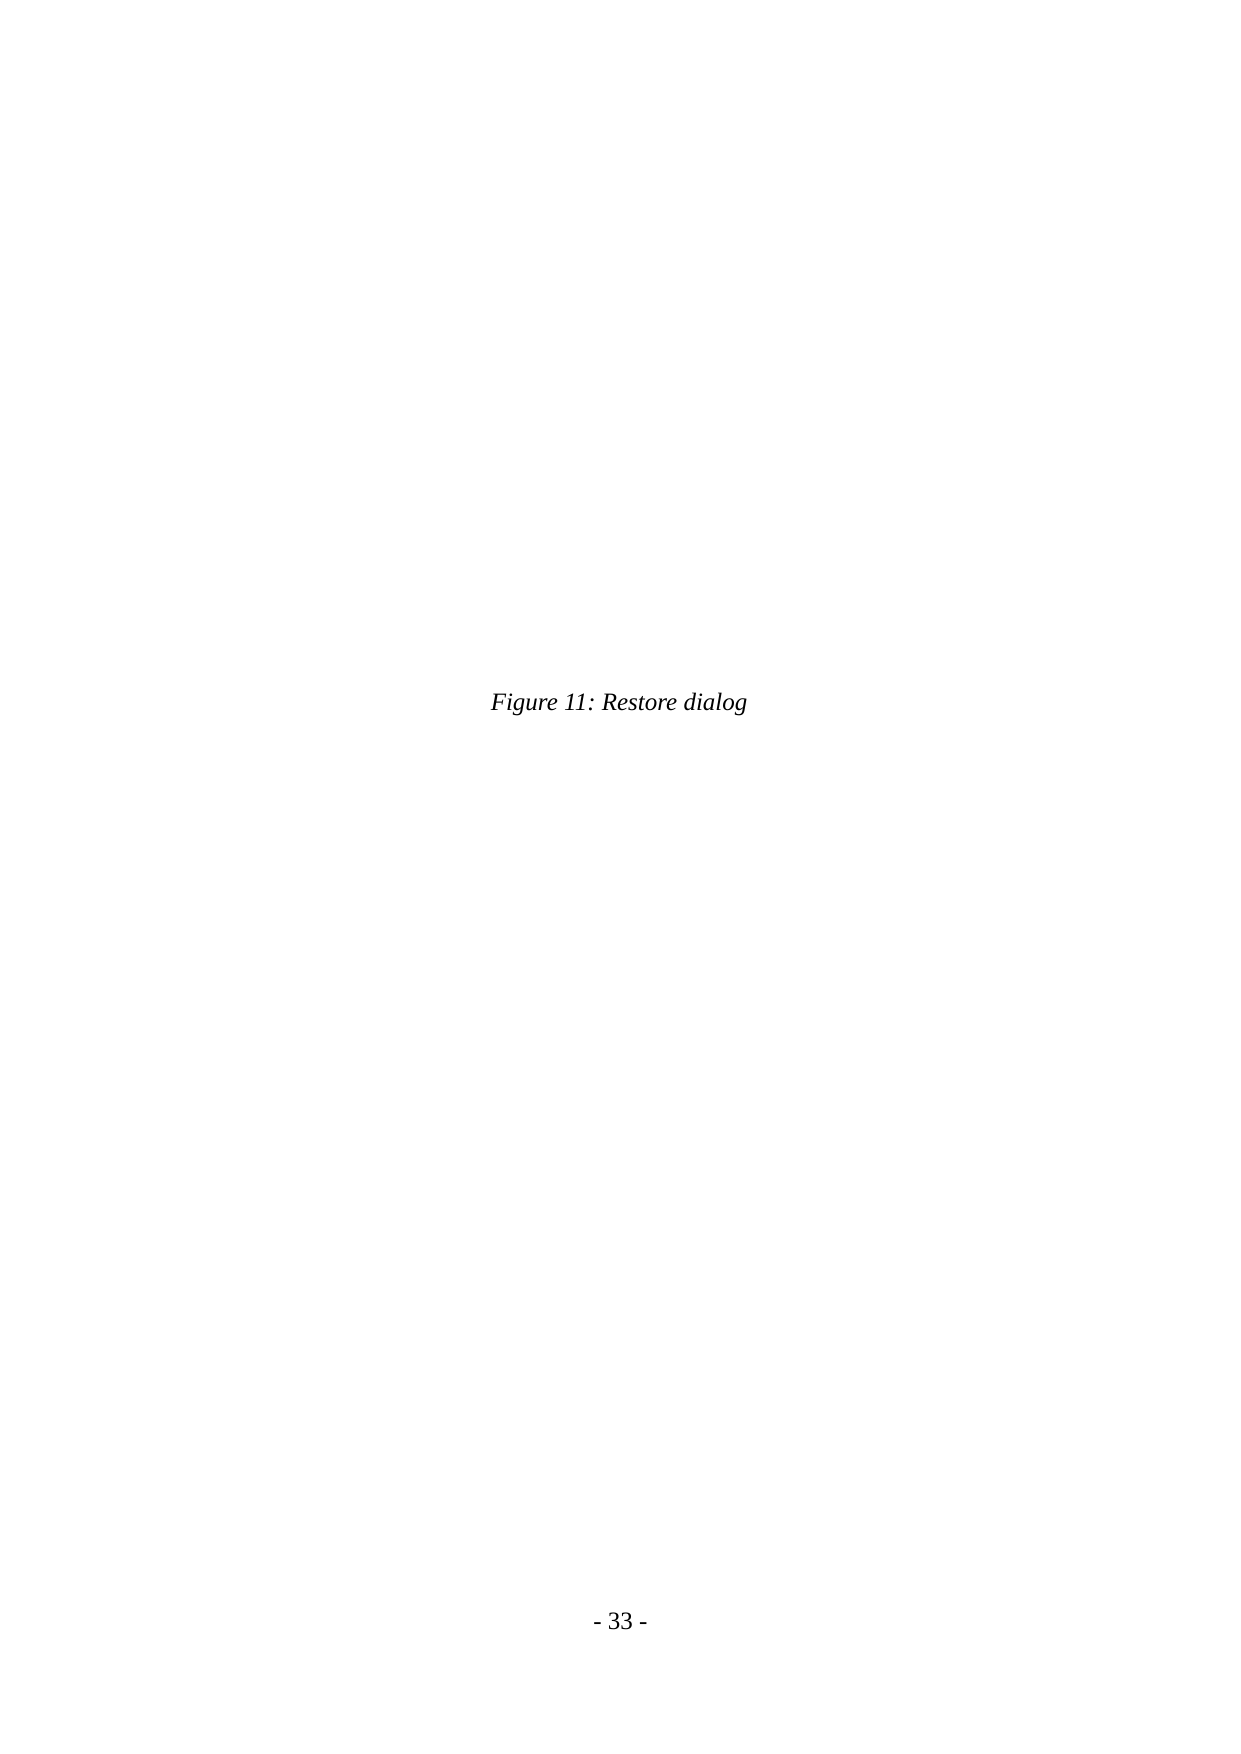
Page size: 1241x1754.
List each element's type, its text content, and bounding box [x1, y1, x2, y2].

text Figure 11: Restore dialog [289, 131, 951, 715]
